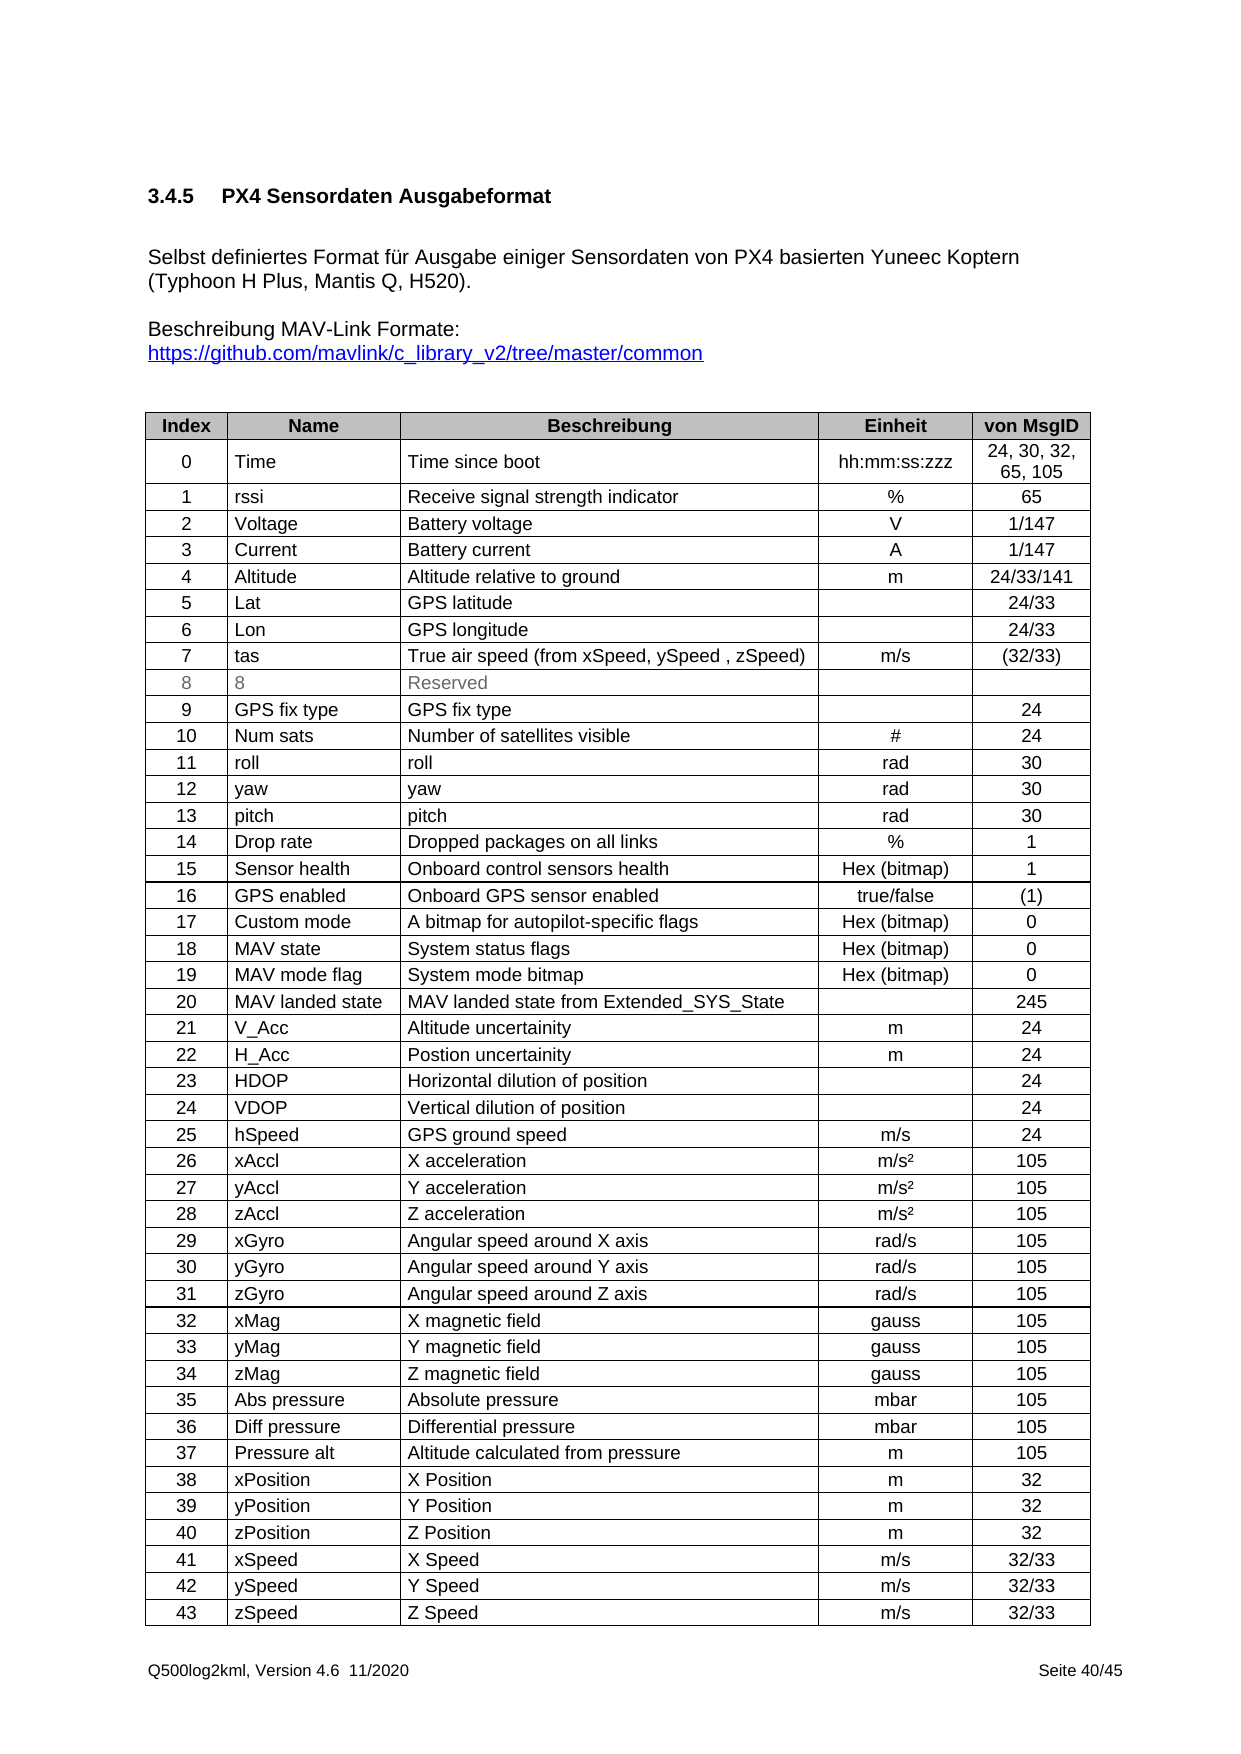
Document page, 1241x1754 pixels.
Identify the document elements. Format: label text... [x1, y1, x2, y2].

table_cell 18 [146, 936, 227, 961]
table_header von MsgID [973, 413, 1090, 439]
table_cell Battery voltage [401, 511, 818, 536]
table_cell 32 [973, 1520, 1090, 1545]
table_cell 24 [973, 696, 1090, 722]
table_cell zAccl [228, 1201, 400, 1227]
table_cell Y acceleration [401, 1175, 818, 1200]
table_header Beschreibung [401, 413, 818, 439]
table_cell 105 [973, 1308, 1090, 1333]
table_cell 32/33 [973, 1573, 1090, 1598]
table_cell 105 [973, 1281, 1090, 1306]
table_cell rad [819, 750, 972, 775]
table_cell 28 [146, 1201, 227, 1227]
table_cell [819, 1068, 972, 1094]
table_cell GPS ground speed [401, 1121, 818, 1147]
table_cell 11 [146, 750, 227, 775]
table_cell rad/s [819, 1228, 972, 1253]
table_cell 22 [146, 1042, 227, 1067]
table_cell m/s [819, 1546, 972, 1572]
table_cell xSpeed [228, 1546, 400, 1572]
table_cell 24 [973, 723, 1090, 748]
table_cell X Position [401, 1467, 818, 1492]
table_cell 31 [146, 1281, 227, 1306]
table_cell (32/33) [973, 643, 1090, 669]
table_cell roll [228, 750, 400, 775]
table_cell 27 [146, 1175, 227, 1200]
table_cell A bitmap for autopilot-specific flags [401, 909, 818, 934]
table_cell MAV landed state from Extended_SYS_State [401, 989, 818, 1014]
table_cell 105 [973, 1228, 1090, 1253]
table_cell 105 [973, 1148, 1090, 1173]
table_cell zPosition [228, 1520, 400, 1545]
table_cell [819, 590, 972, 616]
table_cell GPS latitude [401, 590, 818, 616]
table_cell 2 [146, 511, 227, 536]
table_cell Abs pressure [228, 1387, 400, 1413]
table_cell 24/33 [973, 617, 1090, 642]
table_cell rad/s [819, 1254, 972, 1280]
table_cell Voltage [228, 511, 400, 536]
table_cell 0 [973, 936, 1090, 961]
table_cell m [819, 1493, 972, 1519]
table_cell MAV mode flag [228, 962, 400, 988]
table_cell X Speed [401, 1546, 818, 1572]
table_cell Hex (bitmap) [819, 936, 972, 961]
table_cell hh:mm:ss:zzz [819, 440, 972, 483]
table_cell 32 [146, 1308, 227, 1333]
table_cell rad [819, 803, 972, 828]
table_cell Time [228, 440, 400, 483]
table_cell 9 [146, 696, 227, 722]
table_cell 29 [146, 1228, 227, 1253]
table_cell 25 [146, 1121, 227, 1147]
table_cell m/s² [819, 1148, 972, 1173]
table_cell Number of satellites visible [401, 723, 818, 748]
table_cell 105 [973, 1175, 1090, 1200]
table_cell m [819, 1520, 972, 1545]
table_cell 105 [973, 1414, 1090, 1439]
table_cell 105 [973, 1334, 1090, 1359]
table_cell Onboard control sensors health [401, 856, 818, 881]
table_cell Onboard GPS sensor enabled [401, 883, 818, 908]
table_cell Differential pressure [401, 1414, 818, 1439]
table_cell mbar [819, 1387, 972, 1413]
subtitle PX4 Sensordaten Ausgabeformat [148, 184, 1093, 208]
table_cell 17 [146, 909, 227, 934]
table_cell pitch [228, 803, 400, 828]
table_cell Y Position [401, 1493, 818, 1519]
table_cell Absolute pressure [401, 1387, 818, 1413]
table_cell yaw [228, 776, 400, 802]
table_cell 0 [146, 440, 227, 483]
table_cell Lat [228, 590, 400, 616]
table_cell 23 [146, 1068, 227, 1094]
table_cell m [819, 1015, 972, 1041]
table_cell 0 [973, 909, 1090, 934]
table_header Einheit [819, 413, 972, 439]
table_cell 105 [973, 1254, 1090, 1280]
table_cell Altitude calculated from pressure [401, 1440, 818, 1466]
table_cell Y magnetic field [401, 1334, 818, 1359]
table_cell 24 [973, 1015, 1090, 1041]
table_cell VDOP [228, 1095, 400, 1120]
table_cell Postion uncertainity [401, 1042, 818, 1067]
table_cell (1) [973, 883, 1090, 908]
table_cell 105 [973, 1201, 1090, 1227]
table_cell Drop rate [228, 829, 400, 855]
table_cell pitch [401, 803, 818, 828]
table_cell xPosition [228, 1467, 400, 1492]
table_cell Z acceleration [401, 1201, 818, 1227]
table_cell yaw [401, 776, 818, 802]
table_cell 39 [146, 1493, 227, 1519]
table_cell 36 [146, 1414, 227, 1439]
table_cell m/s² [819, 1175, 972, 1200]
table_cell 14 [146, 829, 227, 855]
table_cell 32/33 [973, 1546, 1090, 1572]
table_cell xGyro [228, 1228, 400, 1253]
table_cell m/s [819, 1573, 972, 1598]
table_cell true/false [819, 883, 972, 908]
table_cell 30 [973, 803, 1090, 828]
table_cell Time since boot [401, 440, 818, 483]
table_cell 8 [146, 670, 227, 695]
table_cell rad/s [819, 1281, 972, 1306]
table_cell Current [228, 537, 400, 563]
table_cell 1/147 [973, 511, 1090, 536]
table_cell 40 [146, 1520, 227, 1545]
table_cell 32/33 [973, 1600, 1090, 1625]
table_cell GPS longitude [401, 617, 818, 642]
table_cell 32 [973, 1493, 1090, 1519]
table_cell 245 [973, 989, 1090, 1014]
table_cell V [819, 511, 972, 536]
table_cell Horizontal dilution of position [401, 1068, 818, 1094]
table_cell zMag [228, 1361, 400, 1386]
table_cell zSpeed [228, 1600, 400, 1625]
table_cell System status flags [401, 936, 818, 961]
table_cell 0 [973, 962, 1090, 988]
table_cell 37 [146, 1440, 227, 1466]
table_cell A [819, 537, 972, 563]
table_cell Vertical dilution of position [401, 1095, 818, 1120]
table_cell MAV landed state [228, 989, 400, 1014]
table_cell gauss [819, 1334, 972, 1359]
table_cell m [819, 564, 972, 589]
table_cell 24 [973, 1121, 1090, 1147]
table_cell 16 [146, 883, 227, 908]
table_cell rad [819, 776, 972, 802]
table_cell 30 [146, 1254, 227, 1280]
table_cell Receive signal strength indicator [401, 484, 818, 509]
table_cell MAV state [228, 936, 400, 961]
table_cell yMag [228, 1334, 400, 1359]
table_cell ySpeed [228, 1573, 400, 1598]
table_cell m/s [819, 1121, 972, 1147]
table_cell [819, 696, 972, 722]
table_cell hSpeed [228, 1121, 400, 1147]
table_cell 1 [973, 829, 1090, 855]
table_cell 24/33/141 [973, 564, 1090, 589]
table_cell Angular speed around X axis [401, 1228, 818, 1253]
table_cell m [819, 1467, 972, 1492]
table_cell 5 [146, 590, 227, 616]
table_cell 1 [146, 484, 227, 509]
table_cell 8 [228, 670, 400, 695]
table_header Name [228, 413, 400, 439]
table_cell 41 [146, 1546, 227, 1572]
table_cell 1/147 [973, 537, 1090, 563]
table_cell 15 [146, 856, 227, 881]
table_cell 105 [973, 1387, 1090, 1413]
table_cell 65 [973, 484, 1090, 509]
table_cell mbar [819, 1414, 972, 1439]
table_cell yGyro [228, 1254, 400, 1280]
text Beschreibung MAV-Link Formate: [148, 316, 1093, 340]
table_cell tas [228, 643, 400, 669]
table_cell 42 [146, 1573, 227, 1598]
table_cell Y Speed [401, 1573, 818, 1598]
text https://github.com/mavlink/c_library_v2/tree/master/common [148, 340, 1093, 364]
table_cell 4 [146, 564, 227, 589]
table_cell zGyro [228, 1281, 400, 1306]
table_cell gauss [819, 1308, 972, 1333]
table_cell 24 [973, 1068, 1090, 1094]
table_cell 105 [973, 1440, 1090, 1466]
table_cell Altitude [228, 564, 400, 589]
table_cell 30 [973, 750, 1090, 775]
table_cell 33 [146, 1334, 227, 1359]
table_header Index [146, 413, 227, 439]
table_cell # [819, 723, 972, 748]
table_cell 6 [146, 617, 227, 642]
table_cell 24, 30, 32, 65, 105 [973, 440, 1090, 483]
table_cell 24 [146, 1095, 227, 1120]
text Selbst definiertes Format für Ausgabe einiger Sensordaten von PX4 basierten Yuneec Koptern (Typhoon H Plus, Mantis Q, H520). [148, 244, 1093, 292]
table_cell roll [401, 750, 818, 775]
table_cell 32 [973, 1467, 1090, 1492]
table_cell Lon [228, 617, 400, 642]
table_cell rssi [228, 484, 400, 509]
table_cell 10 [146, 723, 227, 748]
table_cell Angular speed around Y axis [401, 1254, 818, 1280]
table_cell 21 [146, 1015, 227, 1041]
table_cell Hex (bitmap) [819, 909, 972, 934]
table_cell 34 [146, 1361, 227, 1386]
table_cell 20 [146, 989, 227, 1014]
table_cell H_Acc [228, 1042, 400, 1067]
table_cell Z Speed [401, 1600, 818, 1625]
table_cell Z Position [401, 1520, 818, 1545]
table_cell GPS fix type [228, 696, 400, 722]
table_cell GPS fix type [401, 696, 818, 722]
table_cell m [819, 1042, 972, 1067]
table_cell GPS enabled [228, 883, 400, 908]
table_cell 26 [146, 1148, 227, 1173]
table_cell V_Acc [228, 1015, 400, 1041]
table_cell 12 [146, 776, 227, 802]
table_cell [819, 617, 972, 642]
table_cell [819, 989, 972, 1014]
table_cell gauss [819, 1361, 972, 1386]
table_cell xAccl [228, 1148, 400, 1173]
table_cell Sensor health [228, 856, 400, 881]
table_cell % [819, 484, 972, 509]
table_cell X acceleration [401, 1148, 818, 1173]
table_cell Z magnetic field [401, 1361, 818, 1386]
table_cell 3 [146, 537, 227, 563]
table_cell Battery current [401, 537, 818, 563]
table_cell True air speed (from xSpeed, ySpeed , zSpeed) [401, 643, 818, 669]
table_cell System mode bitmap [401, 962, 818, 988]
table_cell 13 [146, 803, 227, 828]
table_cell 7 [146, 643, 227, 669]
table_cell 1 [973, 856, 1090, 881]
table_cell X magnetic field [401, 1308, 818, 1333]
table_cell Hex (bitmap) [819, 962, 972, 988]
table_cell 30 [973, 776, 1090, 802]
table_cell Custom mode [228, 909, 400, 934]
table_cell 105 [973, 1361, 1090, 1386]
table_cell 19 [146, 962, 227, 988]
table_cell m/s² [819, 1201, 972, 1227]
table_cell 24 [973, 1095, 1090, 1120]
table_cell Altitude uncertainity [401, 1015, 818, 1041]
table_cell 38 [146, 1467, 227, 1492]
table_cell Altitude relative to ground [401, 564, 818, 589]
table_cell m [819, 1440, 972, 1466]
table_cell Angular speed around Z axis [401, 1281, 818, 1306]
table_cell Dropped packages on all links [401, 829, 818, 855]
table_cell 43 [146, 1600, 227, 1625]
table_cell [819, 1095, 972, 1120]
table_cell Pressure alt [228, 1440, 400, 1466]
table_cell xMag [228, 1308, 400, 1333]
table_cell Hex (bitmap) [819, 856, 972, 881]
table_cell [819, 670, 972, 695]
table_cell yAccl [228, 1175, 400, 1200]
table_cell [973, 670, 1090, 695]
table_cell Num sats [228, 723, 400, 748]
table_cell m/s [819, 643, 972, 669]
table_cell Diff pressure [228, 1414, 400, 1439]
table_cell % [819, 829, 972, 855]
table_cell Reserved [401, 670, 818, 695]
table_cell yPosition [228, 1493, 400, 1519]
table_cell 35 [146, 1387, 227, 1413]
table_cell m/s [819, 1600, 972, 1625]
table_cell HDOP [228, 1068, 400, 1094]
table_cell 24 [973, 1042, 1090, 1067]
table_cell 24/33 [973, 590, 1090, 616]
